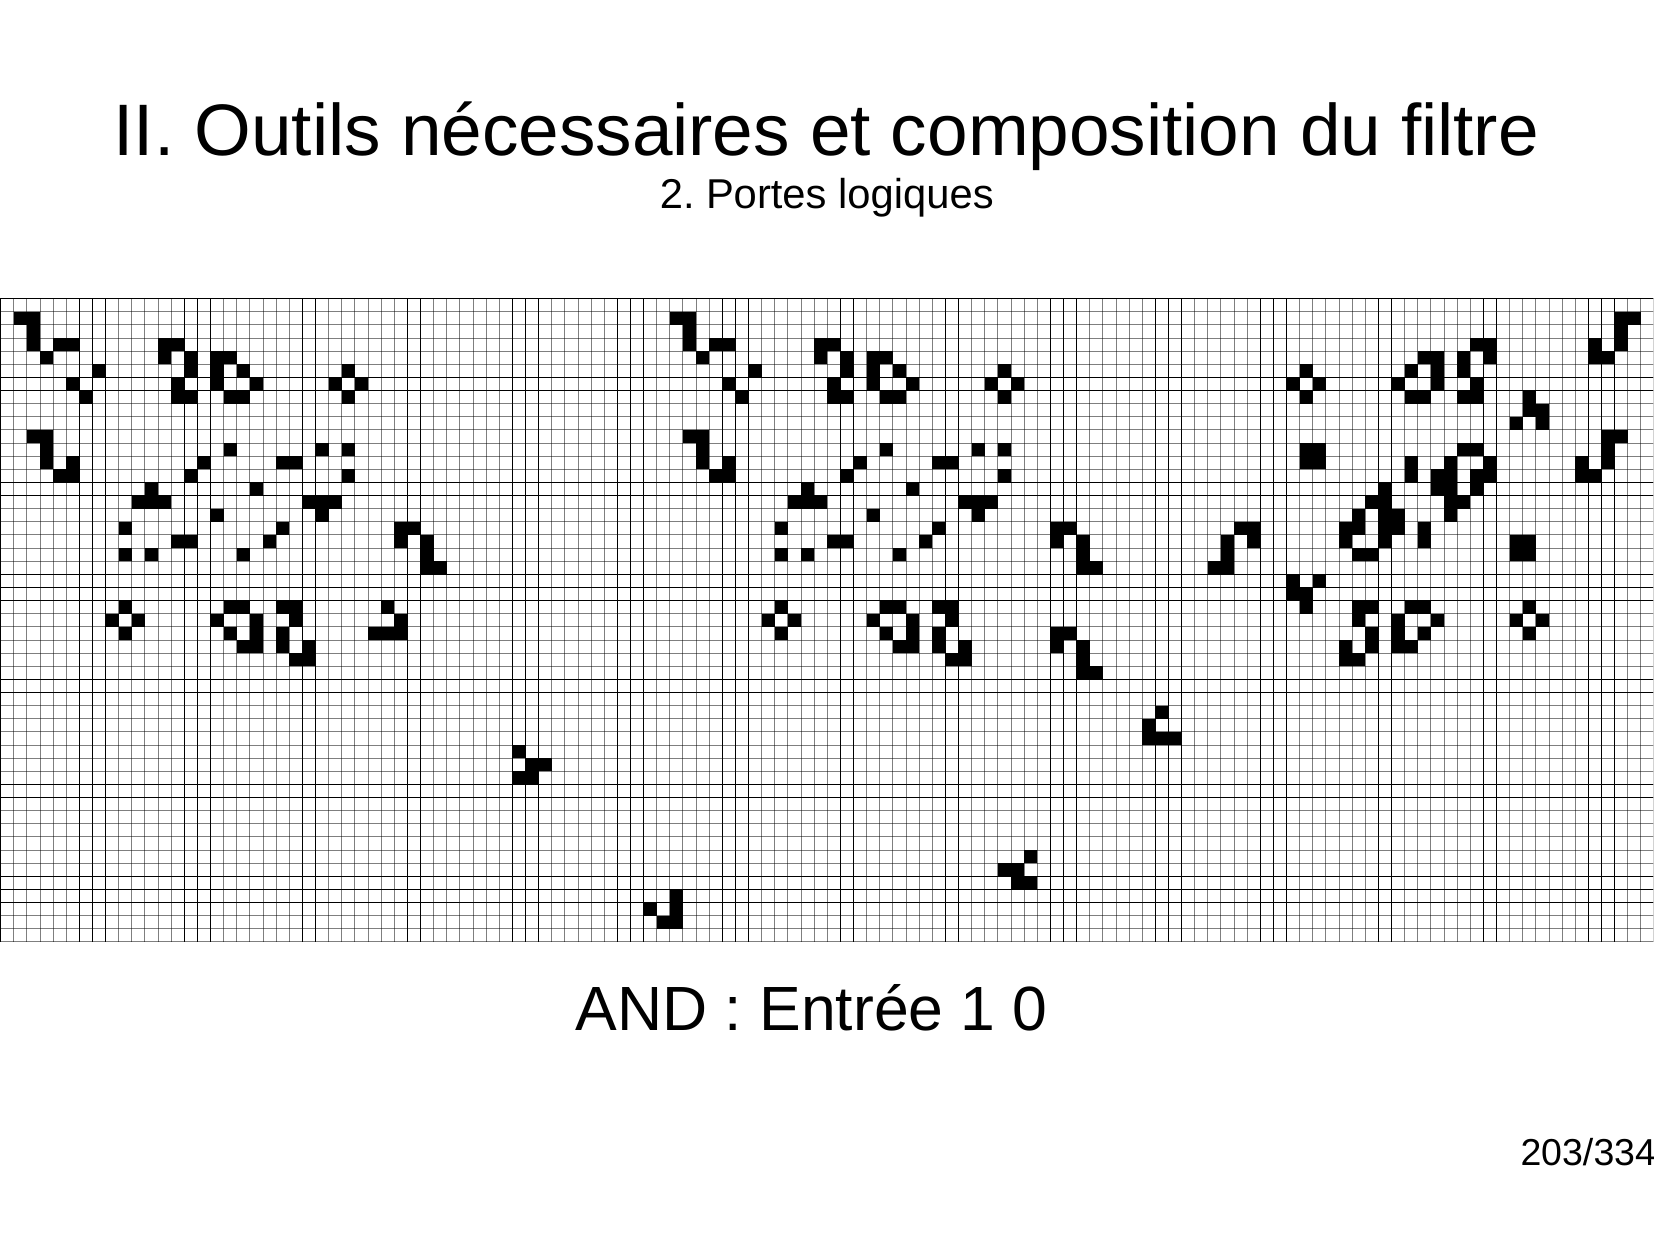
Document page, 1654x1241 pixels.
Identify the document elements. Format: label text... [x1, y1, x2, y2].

text_box <number>/334 [1505, 1124, 1654, 1182]
picture [0, 298, 1654, 942]
text_box AND : Entrée 1 0 [561, 966, 1064, 1052]
title II. Outils nécessaires et composition du filtre 2. Portes logiques [82, 49, 1571, 257]
